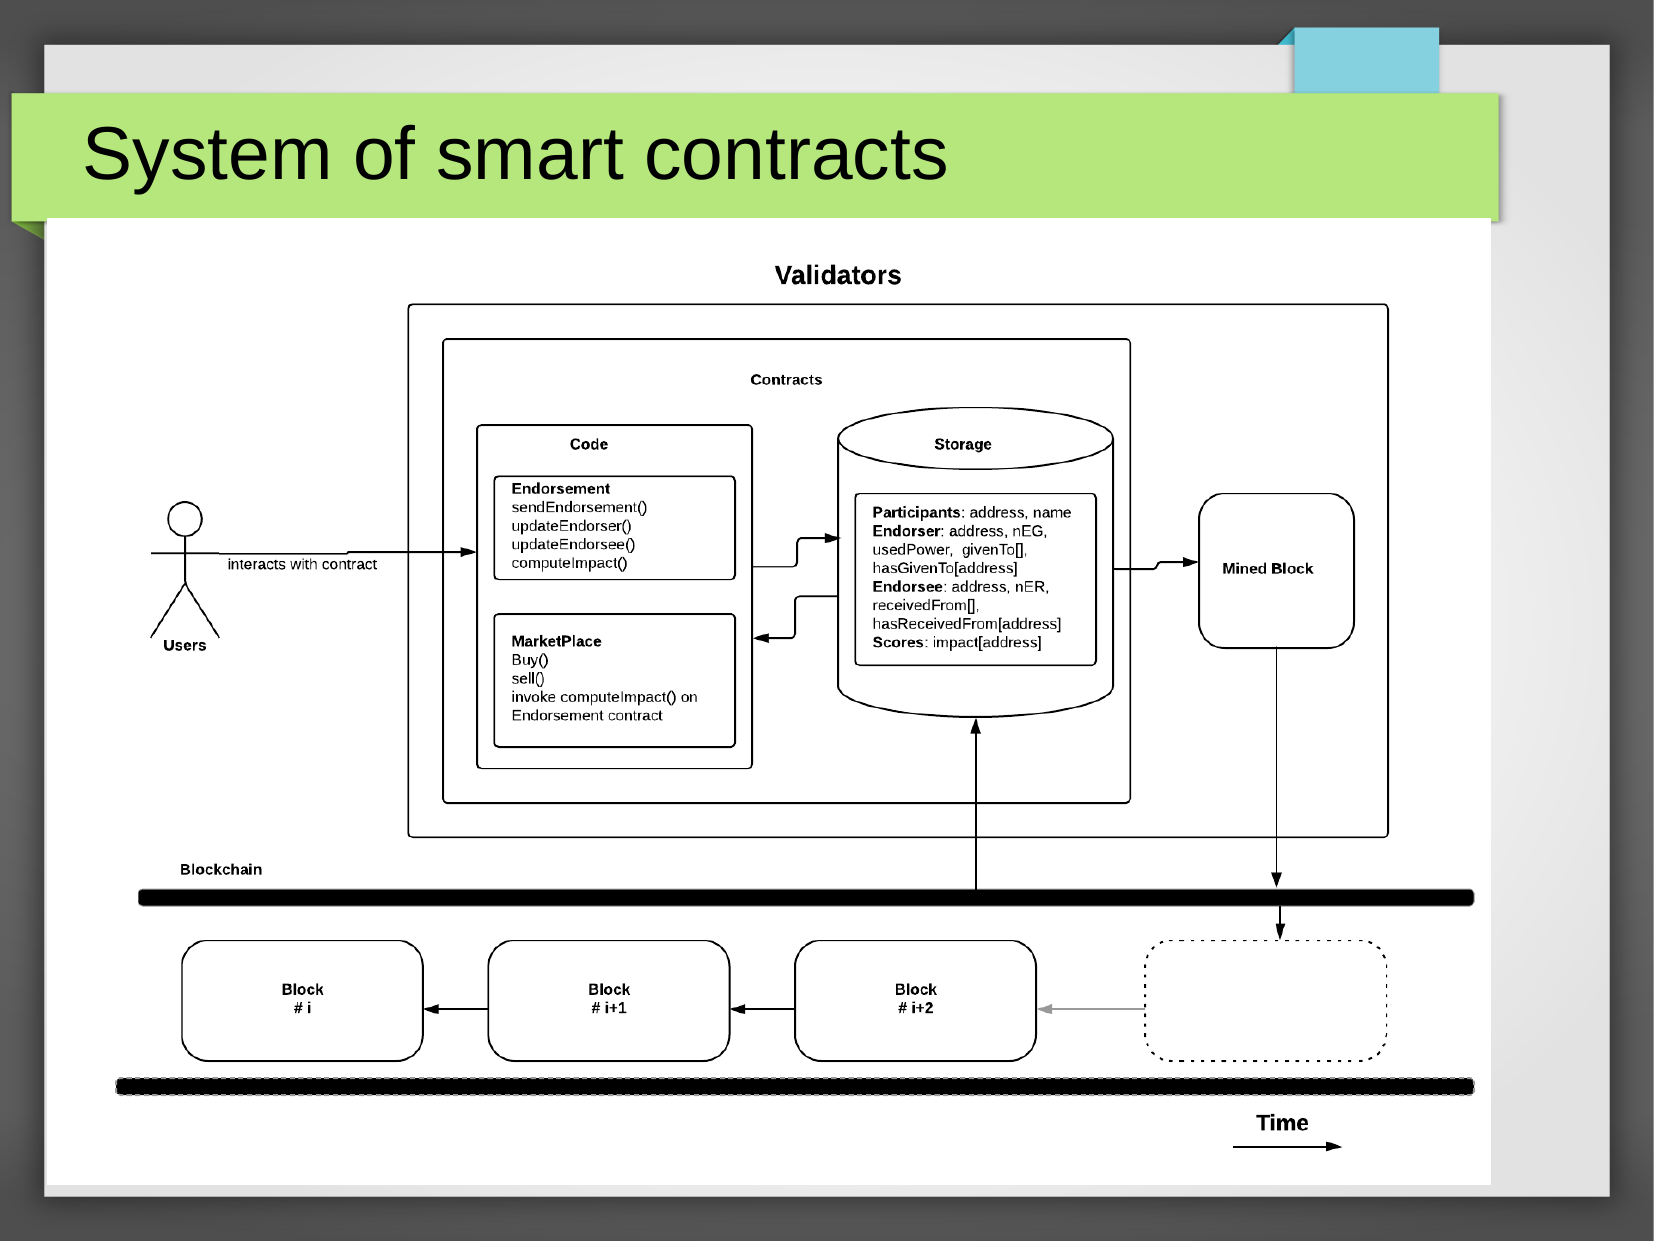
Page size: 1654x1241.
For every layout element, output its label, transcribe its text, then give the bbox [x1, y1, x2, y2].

picture [0, 0, 1654, 1241]
title System of smart contracts [82, 94, 1264, 213]
